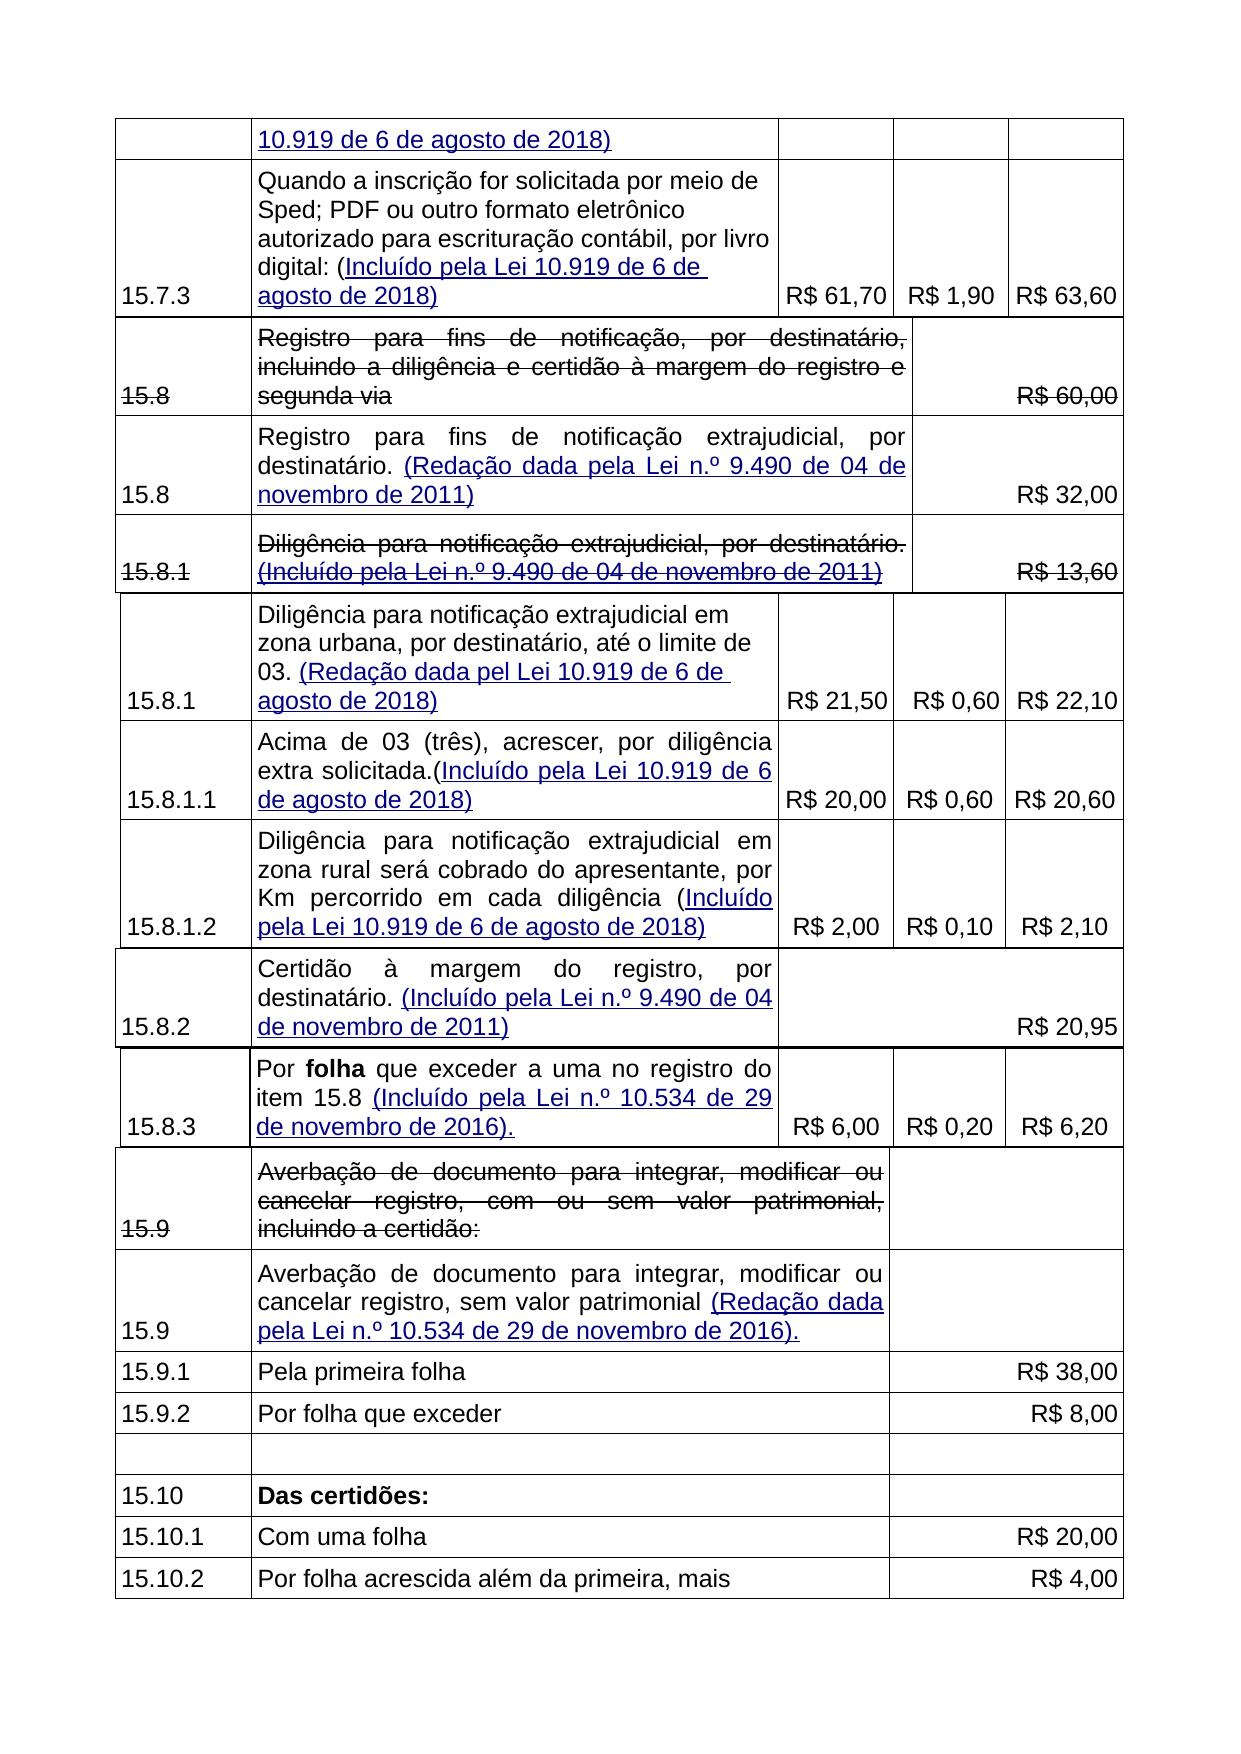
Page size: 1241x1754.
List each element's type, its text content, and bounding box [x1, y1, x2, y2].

table_header 15.8.1 [121, 594, 251, 720]
table_header 15.9 [116, 1148, 251, 1249]
table_cell 15.9 [116, 1250, 251, 1351]
table_cell 15.7.3 [116, 160, 251, 316]
table_cell R$ 63,60 [1009, 160, 1123, 316]
table_cell 10.919 de 6 de agosto de 2018) [252, 119, 778, 159]
table_header R$ 20,95 [779, 949, 1123, 1046]
table_header R$ 22,10 [1006, 594, 1123, 720]
table_cell Averbação de documento para integrar, modificar ou cancelar registro, sem valor patrimonial (Redação dada pela Lei n.º 10.534 de 29 de novembro de 2016). [252, 1250, 889, 1351]
table_cell [1009, 119, 1123, 159]
table_cell 15.8.1 [116, 515, 251, 592]
table_header R$ 60,00 [913, 318, 1123, 415]
table_cell R$ 0,10 [894, 820, 1005, 947]
table_header 15.8.3 [121, 1049, 249, 1146]
table_cell 15.9.2 [116, 1393, 251, 1433]
table_cell Registro para fins de notificação extrajudicial, por destinatário. (Redação dada pela Lei n.º 9.490 de 04 de novembro de 2011) [252, 416, 912, 514]
table_cell Das certidões: [252, 1475, 889, 1516]
table_cell R$ 2,10 [1006, 820, 1123, 947]
table_header Por folha que exceder a uma no registro do item 15.8 (Incluído pela Lei n.º 10.534 de 29 de novembro de 2016). [251, 1049, 778, 1146]
table_cell 15.10.2 [116, 1558, 251, 1598]
table_header R$ 6,20 [1006, 1049, 1123, 1146]
table_cell R$ 4,00 [890, 1558, 1123, 1598]
table_cell R$ 8,00 [890, 1393, 1123, 1433]
table_cell [252, 1434, 889, 1474]
table_header Diligência para notificação extrajudicial em zona urbana, por destinatário, até o limite de 03. (Redação dada pel Lei 10.919 de 6 de agosto de 2018) [252, 594, 778, 720]
table_header R$ 6,00 [779, 1049, 893, 1146]
table_cell 15.10.1 [116, 1517, 251, 1557]
table_cell Por folha que exceder [252, 1393, 889, 1433]
table_cell [116, 119, 251, 159]
table_cell R$ 20,60 [1006, 721, 1123, 819]
table_cell R$ 32,00 [913, 416, 1123, 514]
table_header 15.8 [116, 318, 251, 415]
table_cell 15.8.1.1 [121, 721, 251, 819]
table_header R$ 21,50 [779, 594, 893, 720]
table_header 15.8.2 [116, 949, 251, 1046]
table_cell [894, 119, 1008, 159]
table_cell 15.10 [116, 1475, 251, 1516]
table_cell R$ 13,60 [913, 515, 1123, 592]
table_header R$ 0,20 [894, 1049, 1005, 1146]
table_cell 15.8.1.2 [121, 820, 251, 947]
table_cell R$ 0,60 [894, 721, 1005, 819]
table_header Registro para fins de notificação, por destinatário, incluindo a diligência e certidão à margem do registro e segunda via [252, 318, 912, 415]
table_cell Acima de 03 (três), acrescer, por diligência extra solicitada.(Incluído pela Lei 10.919 de 6 de agosto de 2018) [252, 721, 778, 819]
table_cell Diligência para notificação extrajudicial, por destinatário. (Incluído pela Lei n.º 9.490 de 04 de novembro de 2011) [252, 515, 912, 592]
table_cell R$ 2,00 [779, 820, 893, 947]
table_cell R$ 38,00 [890, 1352, 1123, 1392]
table_header R$ 0,60 [894, 594, 1005, 720]
table_cell 15.9.1 [116, 1352, 251, 1392]
table_cell Quando a inscrição for solicitada por meio de Sped; PDF ou outro formato eletrônico autorizado para escrituração contábil, por livro digital: (Incluído pela Lei 10.919 de 6 de agosto de 2018) [252, 160, 778, 316]
table_cell [116, 1434, 251, 1474]
table_header Certidão à margem do registro, por destinatário. (Incluído pela Lei n.º 9.490 de 04 de novembro de 2011) [252, 949, 778, 1046]
table_header [890, 1148, 1123, 1249]
table_cell [779, 119, 893, 159]
table_cell Diligência para notificação extrajudicial em zona rural será cobrado do apresentante, por Km percorrido em cada diligência (Incluído pela Lei 10.919 de 6 de agosto de 2018) [252, 820, 778, 947]
table_cell R$ 61,70 [779, 160, 893, 316]
table_cell Com uma folha [252, 1517, 889, 1557]
table_cell 15.8 [116, 416, 251, 514]
table_cell Pela primeira folha [252, 1352, 889, 1392]
table_cell [890, 1475, 1123, 1516]
table_cell R$ 20,00 [779, 721, 893, 819]
table_cell [890, 1434, 1123, 1474]
table_cell R$ 1,90 [894, 160, 1008, 316]
table_header Averbação de documento para integrar, modificar ou cancelar registro, com ou sem valor patrimonial, incluindo a certidão: [252, 1148, 889, 1249]
table_cell Por folha acrescida além da primeira, mais [252, 1558, 889, 1598]
table_cell R$ 20,00 [890, 1517, 1123, 1557]
table_cell [890, 1250, 1123, 1351]
